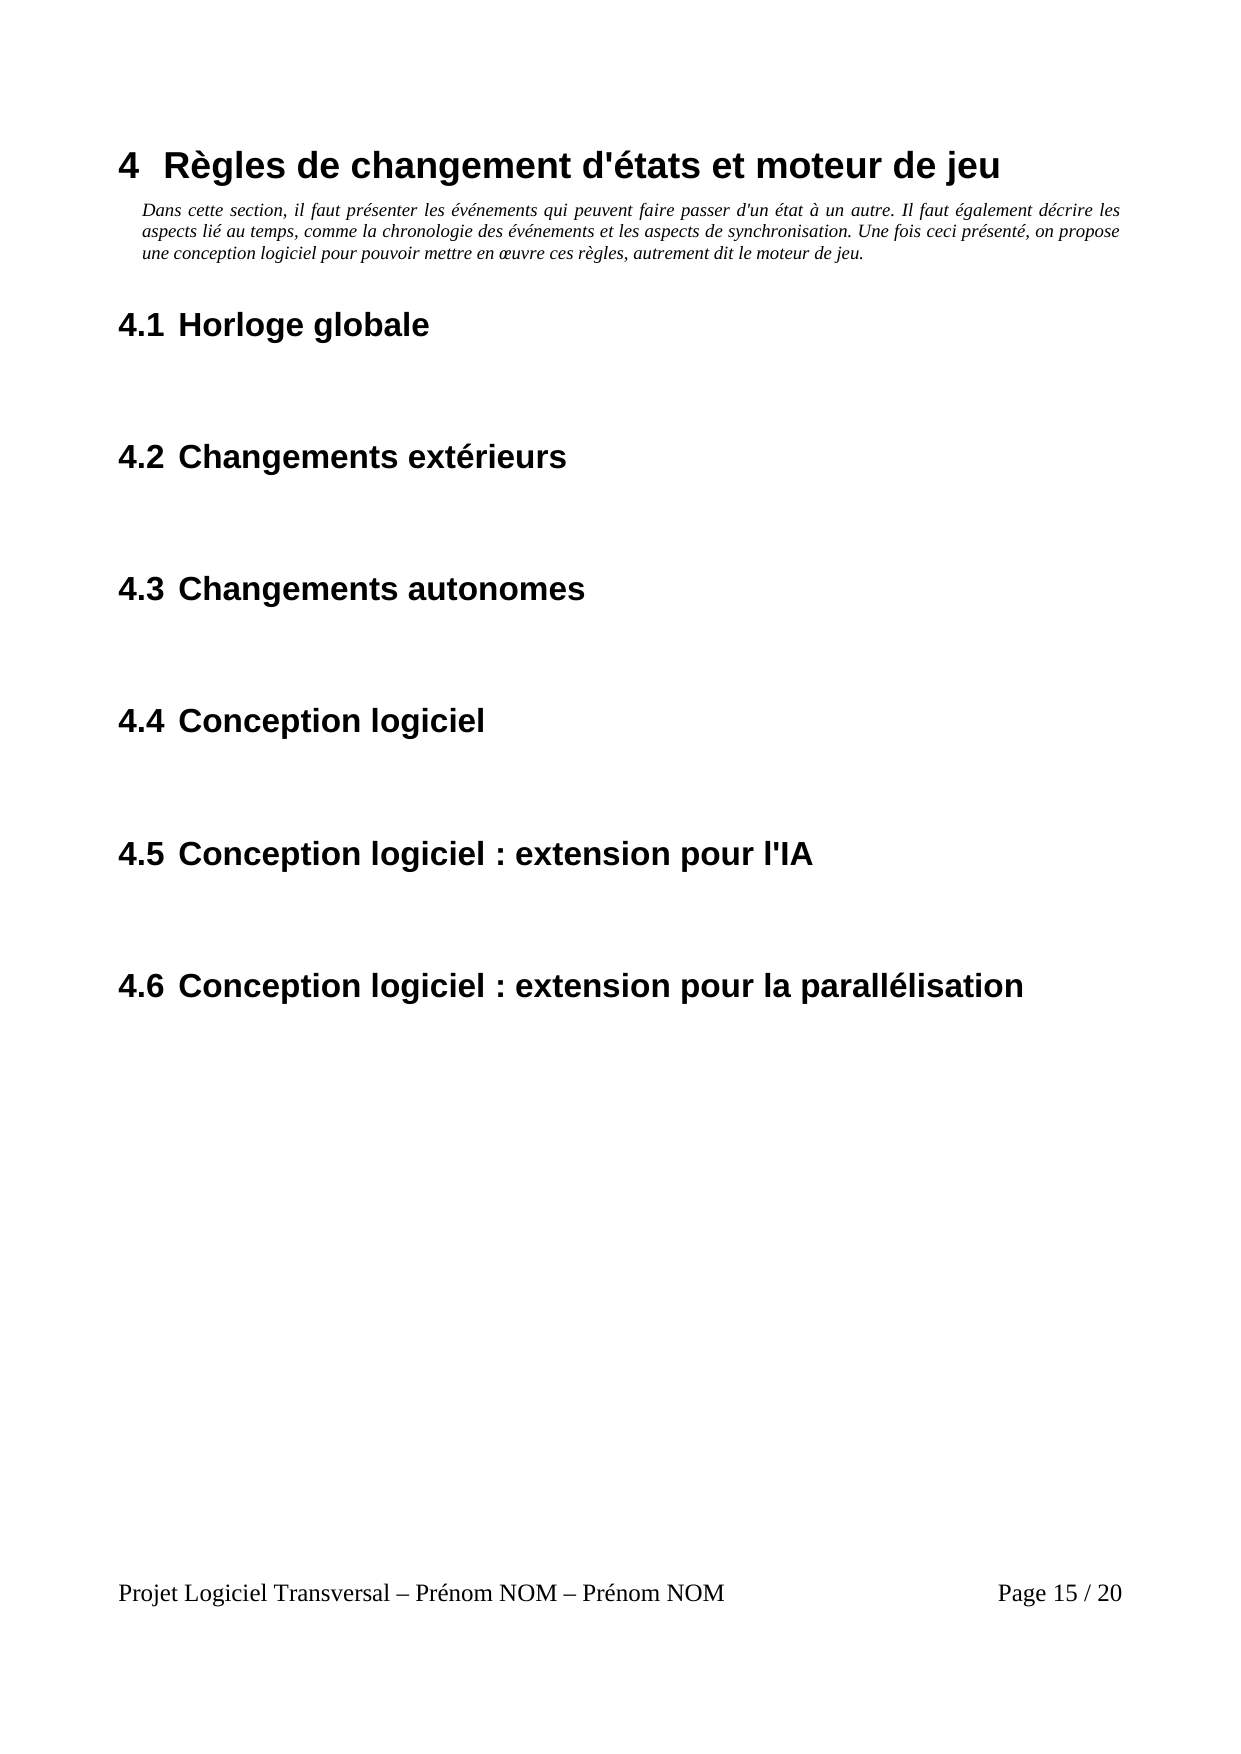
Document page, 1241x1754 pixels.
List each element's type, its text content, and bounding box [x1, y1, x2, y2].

subtitle Conception logiciel : extension pour la parallélisation [118, 966, 1122, 1004]
text Dans cette section, il faut présenter les événements qui peuvent faire passer d'un état à un autre. Il faut également décrire les aspects lié au temps, comme la chronologie des événements et les aspects de synchronisation. Une fois ceci présenté, on propose une conception logiciel pour pouvoir mettre en œuvre ces règles, autrement dit le moteur de jeu. [142, 199, 1122, 263]
subtitle Changements autonomes [118, 569, 1122, 608]
subtitle Changements extérieurs [118, 437, 1122, 475]
subtitle Règles de changement d'états et moteur de jeu [118, 143, 1122, 186]
subtitle Horloge globale [118, 305, 1122, 343]
subtitle Conception logiciel : extension pour l'IA [118, 833, 1122, 872]
subtitle Conception logiciel [118, 701, 1122, 740]
